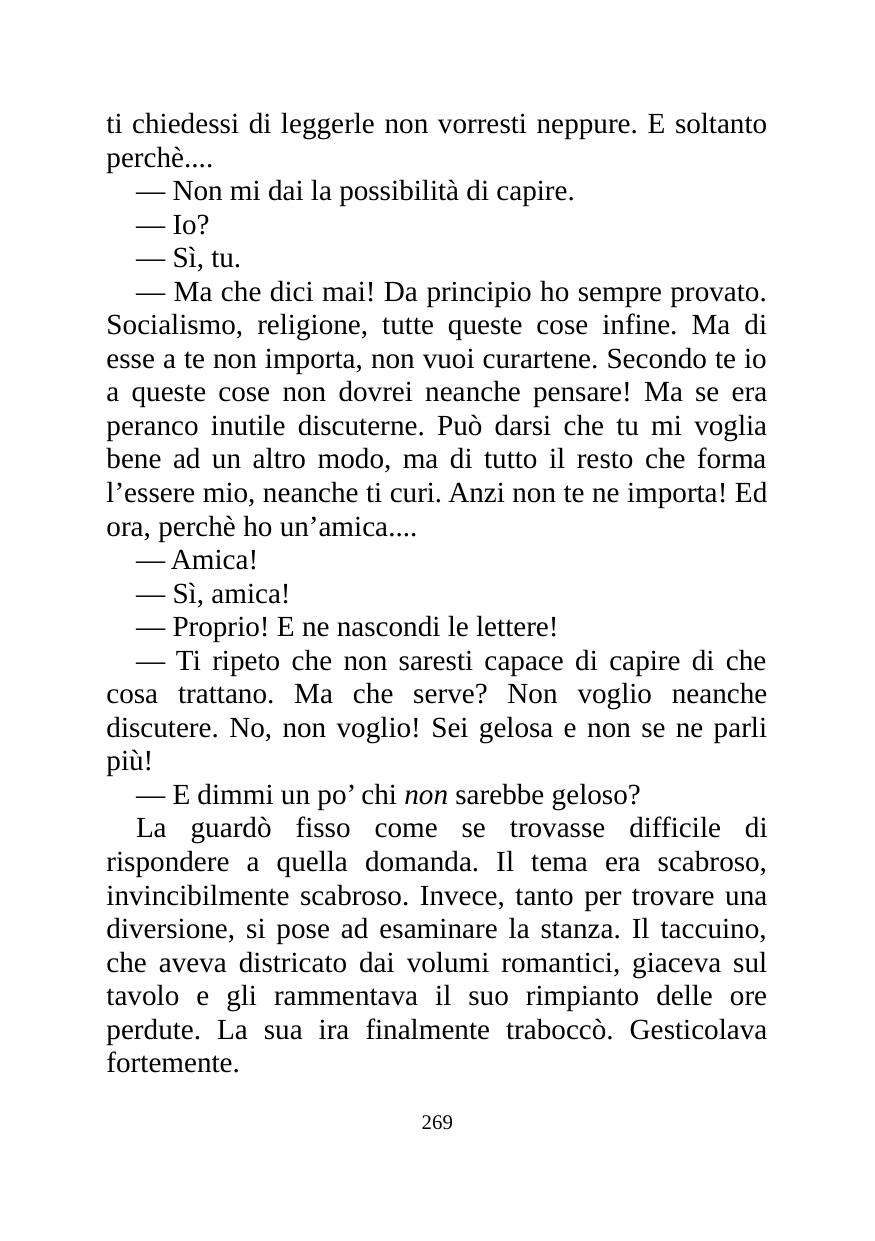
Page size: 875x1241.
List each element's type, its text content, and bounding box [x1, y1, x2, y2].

text — Amica! [106, 542, 768, 576]
text — E dimmi un po’ chi non sarebbe geloso? [106, 777, 768, 811]
text — Io? [106, 207, 768, 240]
text — Ti ripeto che non saresti capace di capire di che cosa trattano. Ma che serve? Non voglio neanche discutere. No, non voglio! Sei gelosa e non se ne parli più! [106, 643, 768, 777]
text — Ma che dici mai! Da principio ho sempre provato. Socialismo, religione, tutte queste cose infine. Ma di esse a te non importa, non vuoi curartene. Secondo te io a queste cose non dovrei neanche pensare! Ma se era peranco inutile discuterne. Può darsi che tu mi voglia bene ad un altro modo, ma di tutto il resto che forma l’essere mio, neanche ti curi. Anzi non te ne importa! Ed ora, perchè ho un’amica.... [106, 274, 768, 542]
text — Proprio! E ne nascondi le lettere! [106, 609, 768, 643]
text — Sì, tu. [106, 240, 768, 274]
text — Non mi dai la possibilità di capire. [106, 173, 768, 207]
text La guardò fisso come se trovasse difficile di rispondere a quella domanda. Il tema era scabroso, invincibilmente scabroso. Invece, tanto per trovare una diversione, si pose ad esaminare la stanza. Il taccuino, che aveva districato dai volumi romantici, giaceva sul tavolo e gli rammentava il suo rimpianto delle ore perdute. La sua ira finalmente traboccò. Gesticolava fortemente. [106, 811, 768, 1079]
text — Sì, amica! [106, 576, 768, 609]
text ti chiedessi di leggerle non vorresti neppure. E soltanto perchè.... [106, 106, 768, 173]
